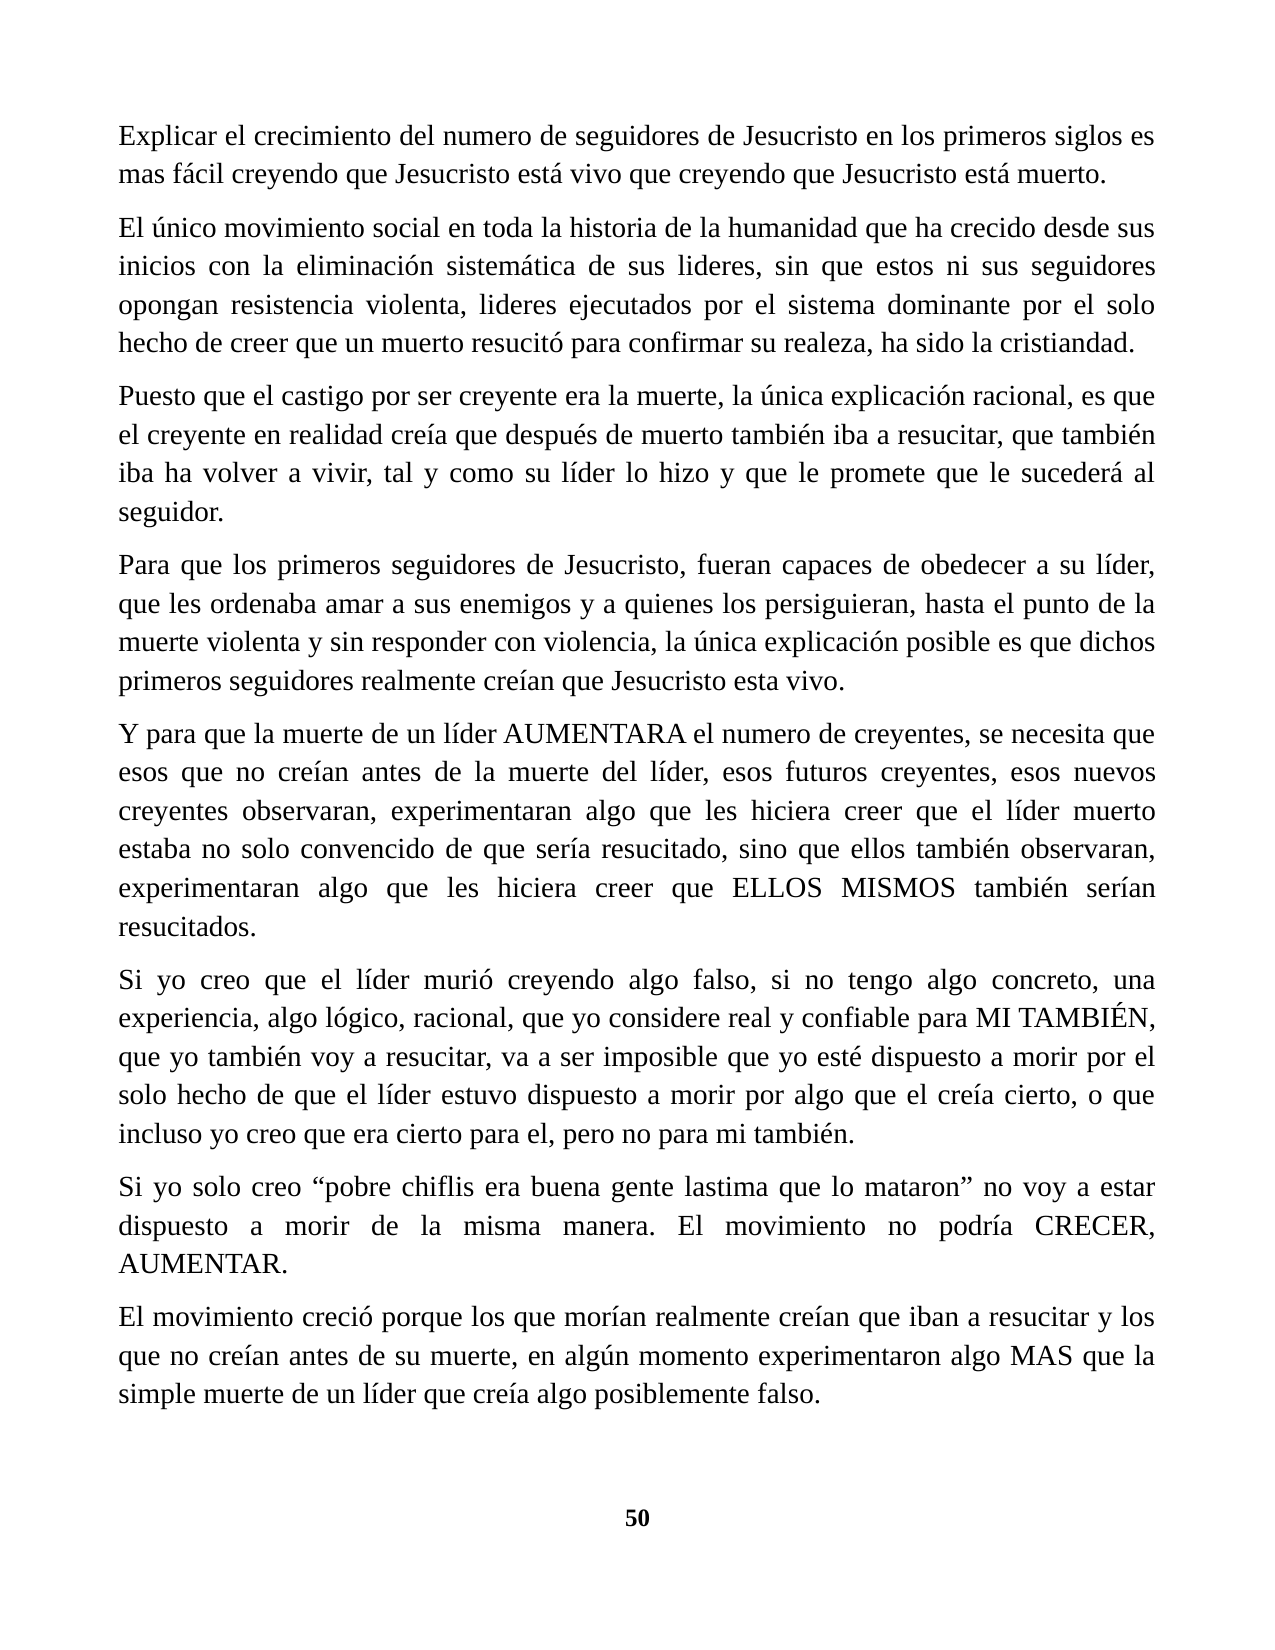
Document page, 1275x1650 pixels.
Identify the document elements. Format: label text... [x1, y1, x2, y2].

text Para que los primeros seguidores de Jesucristo, fueran capaces de obedecer a su líder, que les ordenaba amar a sus enemigos y a quienes los persiguieran, hasta el punto de la muerte violenta y sin responder con violencia, la única explicación posible es que dichos primeros seguidores realmente creían que Jesucristo esta vivo. [118, 547, 1157, 696]
text Explicar el crecimiento del numero de seguidores de Jesucristo en los primeros siglos es mas fácil creyendo que Jesucristo está vivo que creyendo que Jesucristo está muerto. [118, 118, 1157, 190]
text Y para que la muerte de un líder AUMENTARA el numero de creyentes, se necesita que esos que no creían antes de la muerte del líder, esos futuros creyentes, esos nuevos creyentes observaran, experimentaran algo que les hiciera creer que el líder muerto estaba no solo convencido de que sería resucitado, sino que ellos también observaran, experimentaran algo que les hiciera creer que ELLOS MISMOS también serían resucitados. [118, 716, 1157, 942]
text Puesto que el castigo por ser creyente era la muerte, la única explicación racional, es que el creyente en realidad creía que después de muerto también iba a resucitar, que también iba ha volver a vivir, tal y como su líder lo hizo y que le promete que le sucederá al seguidor. [118, 378, 1157, 528]
text Si yo creo que el líder murió creyendo algo falso, si no tengo algo concreto, una experiencia, algo lógico, racional, que yo considere real y confiable para MI TAMBIÉN, que yo también voy a resucitar, va a ser imposible que yo esté dispuesto a morir por el solo hecho de que el líder estuvo dispuesto a morir por algo que el creía cierto, o que incluso yo creo que era cierto para el, pero no para mi también. [118, 962, 1157, 1149]
text Si yo solo creo “pobre chiflis era buena gente lastima que lo mataron” no voy a estar dispuesto a morir de la misma manera. El movimiento no podría CRECER, AUMENTAR. [118, 1169, 1157, 1280]
text El movimiento creció porque los que morían realmente creían que iban a resucitar y los que no creían antes de su muerte, en algún momento experimentaron algo MAS que la simple muerte de un líder que creía algo posiblemente falso. [118, 1299, 1157, 1410]
text El único movimiento social en toda la historia de la humanidad que ha crecido desde sus inicios con la eliminación sistemática de sus lideres, sin que estos ni sus seguidores opongan resistencia violenta, lideres ejecutados por el sistema dominante por el solo hecho de creer que un muerto resucitó para confirmar su realeza, ha sido la cristiandad. [118, 210, 1157, 359]
